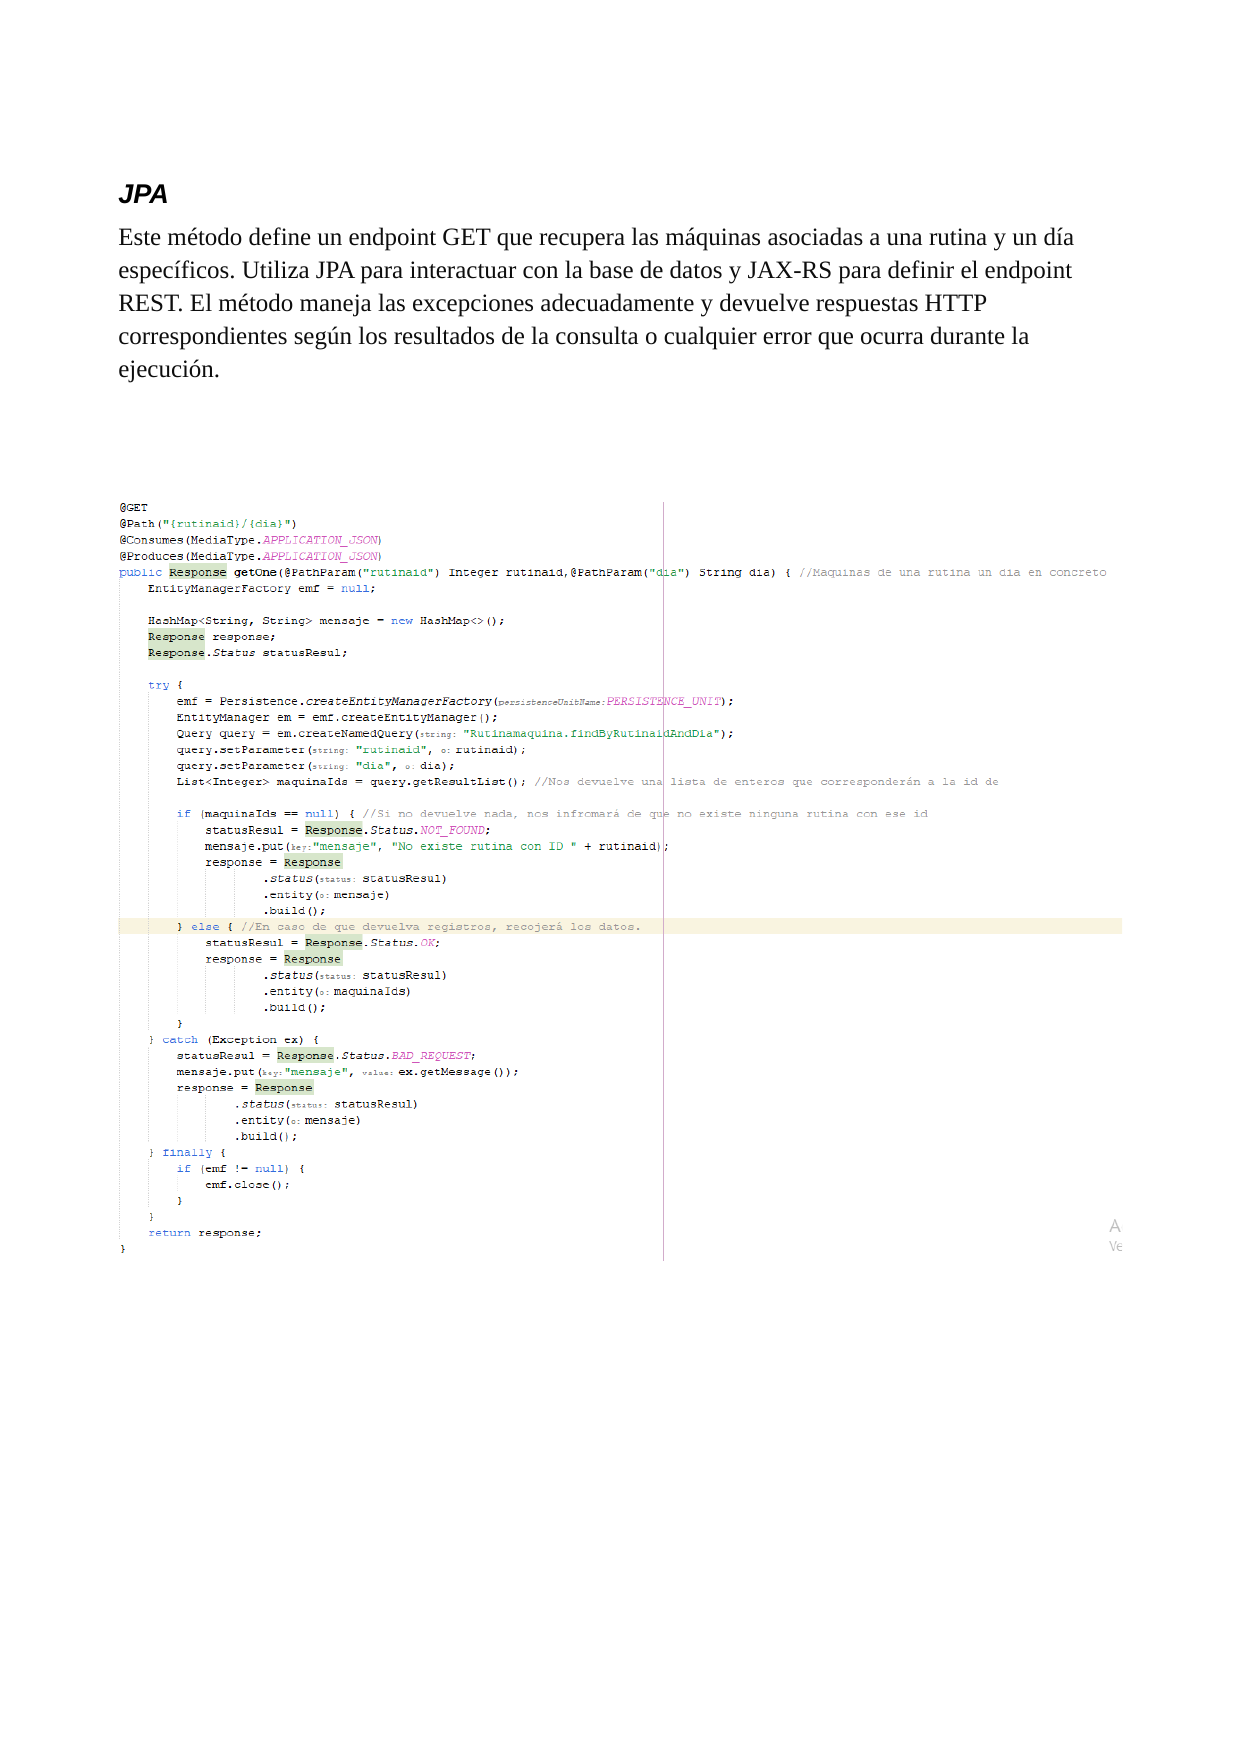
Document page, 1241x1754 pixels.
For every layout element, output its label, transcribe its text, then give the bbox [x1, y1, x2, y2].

text Este método define un endpoint GET que recupera las máquinas asociadas a una rutina y un día específicos. Utiliza JPA para interactuar con la base de datos y JAX-RS para definir el endpoint REST. El método maneja las excepciones adecuadamente y devuelve respuestas HTTP correspondientes según los resultados de la consulta o cualquier error que ocurra durante la ejecución. [118, 222, 1122, 383]
subtitle JPA [118, 178, 1122, 209]
picture [118, 502, 1123, 1261]
